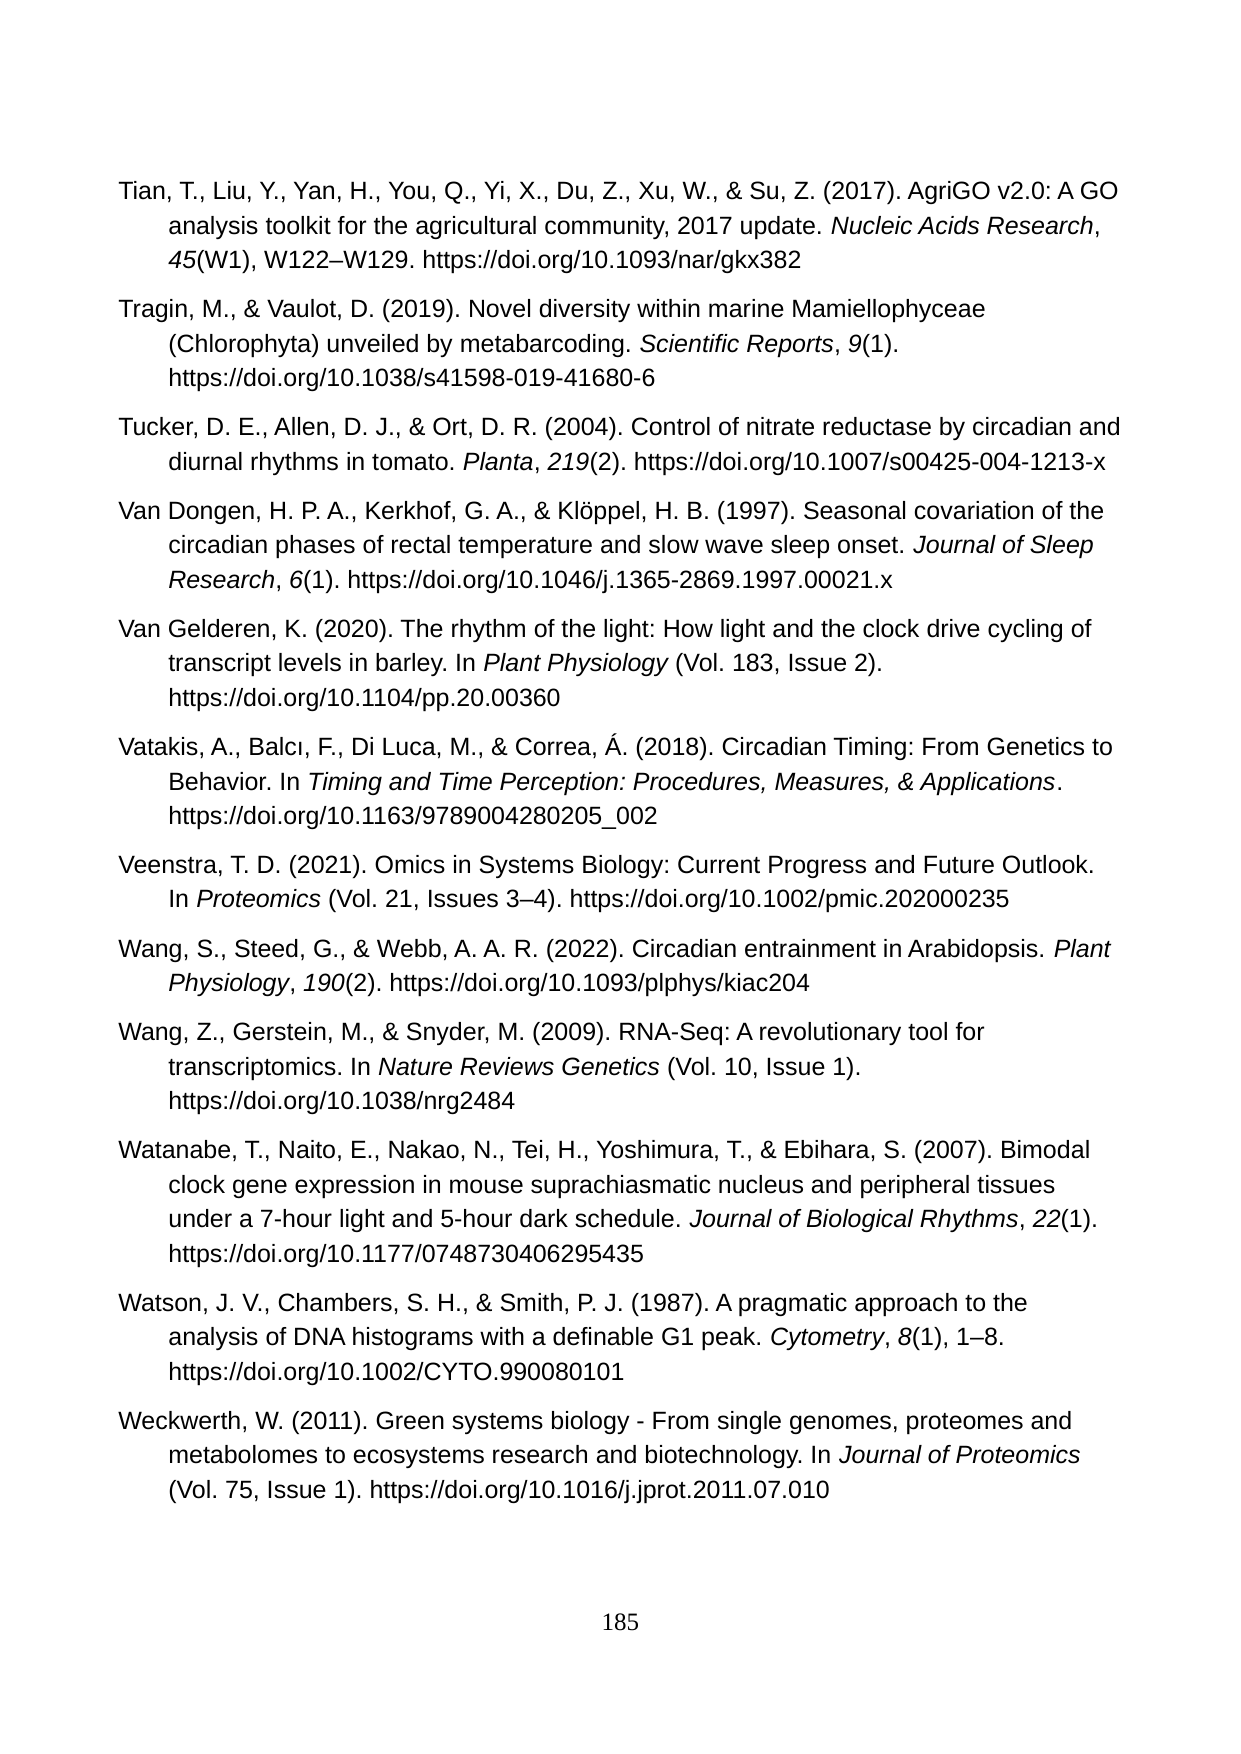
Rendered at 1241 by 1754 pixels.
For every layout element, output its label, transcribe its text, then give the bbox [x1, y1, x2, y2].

text Wang, Z., Gerstein, M., & Snyder, M. (2009). RNA-Seq: A revolutionary tool for transcriptomics. In Nature Reviews Genetics (Vol. 10, Issue 1). https://doi.org/10.1038/nrg2484 [118, 1017, 1122, 1115]
text Van Dongen, H. P. A., Kerkhof, G. A., & Klöppel, H. B. (1997). Seasonal covariation of the circadian phases of rectal temperature and slow wave sleep onset. Journal of Sleep Research, 6(1). https://doi.org/10.1046/j.1365-2869.1997.00021.x [118, 496, 1122, 594]
text Tucker, D. E., Allen, D. J., & Ort, D. R. (2004). Control of nitrate reductase by circadian and diurnal rhythms in tomato. Planta, 219(2). https://doi.org/10.1007/s00425-004-1213-x [118, 412, 1122, 476]
text Watanabe, T., Naito, E., Nakao, N., Tei, H., Yoshimura, T., & Ebihara, S. (2007). Bimodal clock gene expression in mouse suprachiasmatic nucleus and peripheral tissues under a 7-hour light and 5-hour dark schedule. Journal of Biological Rhythms, 22(1). https://doi.org/10.1177/0748730406295435 [118, 1135, 1122, 1267]
text Tian, T., Liu, Y., Yan, H., You, Q., Yi, X., Du, Z., Xu, W., & Su, Z. (2017). AgriGO v2.0: A GO analysis toolkit for the agricultural community, 2017 update. Nucleic Acids Research, 45(W1), W122–W129. https://doi.org/10.1093/nar/gkx382 [118, 176, 1122, 274]
text Weckwerth, W. (2011). Green systems biology - From single genomes, proteomes and metabolomes to ecosystems research and biotechnology. In Journal of Proteomics (Vol. 75, Issue 1). https://doi.org/10.1016/j.jprot.2011.07.010 [118, 1406, 1122, 1503]
text Vatakis, A., Balcı, F., Di Luca, M., & Correa, Á. (2018). Circadian Timing: From Genetics to Behavior. In Timing and Time Perception: Procedures, Measures, & Applications. https://doi.org/10.1163/9789004280205_002 [118, 732, 1122, 830]
text Van Gelderen, K. (2020). The rhythm of the light: How light and the clock drive cycling of transcript levels in barley. In Plant Physiology (Vol. 183, Issue 2). https://doi.org/10.1104/pp.20.00360 [118, 614, 1122, 712]
text Watson, J. V., Chambers, S. H., & Smith, P. J. (1987). A pragmatic approach to the analysis of DNA histograms with a definable G1 peak. Cytometry, 8(1), 1–8. https://doi.org/10.1002/CYTO.990080101 [118, 1288, 1122, 1385]
text Tragin, M., & Vaulot, D. (2019). Novel diversity within marine Mamiellophyceae (Chlorophyta) unveiled by metabarcoding. Scientific Reports, 9(1). https://doi.org/10.1038/s41598-019-41680-6 [118, 294, 1122, 392]
text Veenstra, T. D. (2021). Omics in Systems Biology: Current Progress and Future Outlook. In Proteomics (Vol. 21, Issues 3–4). https://doi.org/10.1002/pmic.202000235 [118, 850, 1122, 913]
text Wang, S., Steed, G., & Webb, A. A. R. (2022). Circadian entrainment in Arabidopsis. Plant Physiology, 190(2). https://doi.org/10.1093/plphys/kiac204 [118, 933, 1122, 997]
